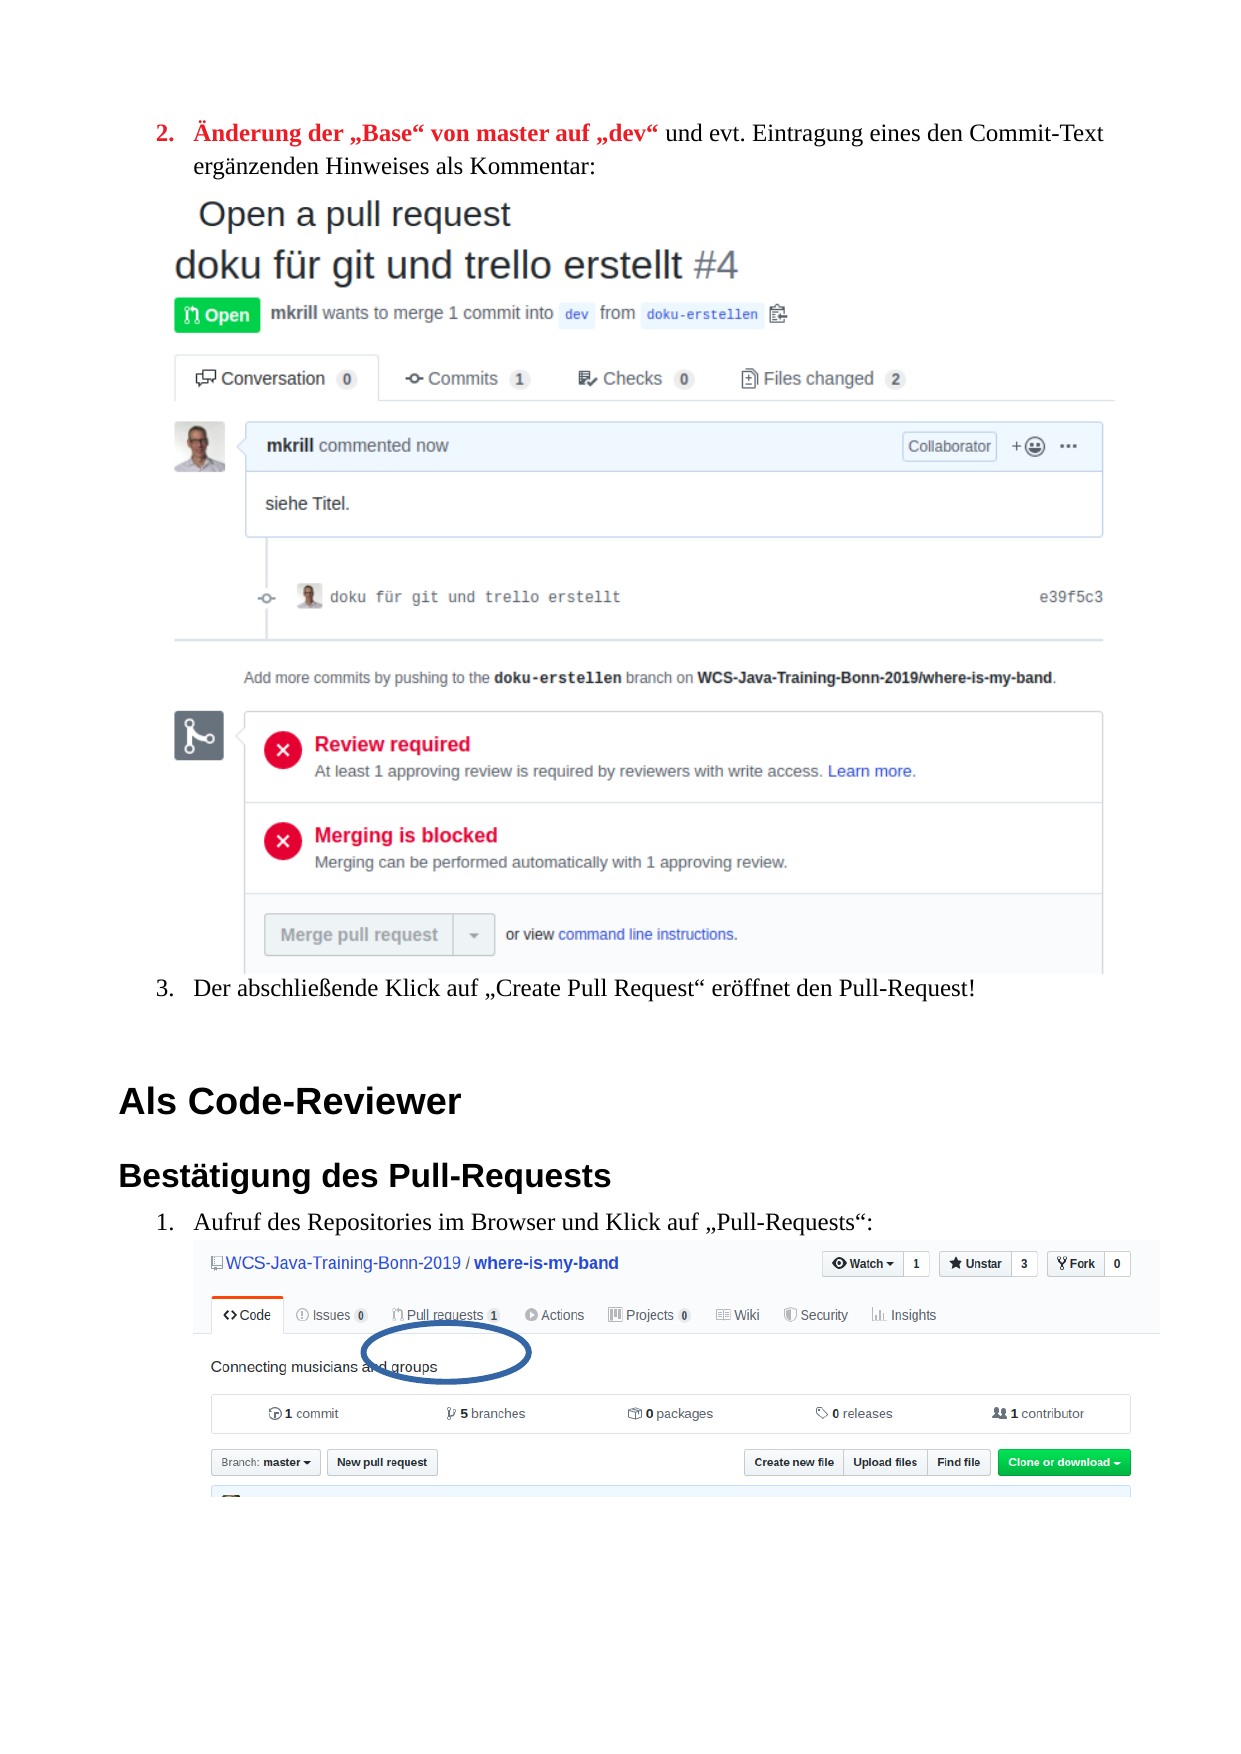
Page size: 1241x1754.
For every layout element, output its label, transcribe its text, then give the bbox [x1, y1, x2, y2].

subtitle Als Code-Reviewer [118, 1079, 1122, 1123]
list Der abschließende Klick auf „Create Pull Request“ eröffnet den Pull-Request! [156, 974, 1122, 1035]
list Aufruf des Repositories im Browser und Klick auf „Pull-Requests“: [156, 1207, 1122, 1529]
list Änderung der „Base“ von master auf „dev“ und evt. Eintragung eines den Commit-Text ergänzenden Hinweises als Kommentar: [156, 118, 1122, 180]
picture [193, 1240, 1160, 1497]
subtitle Bestätigung des Pull-Requests [118, 1156, 1122, 1195]
picture [148, 187, 1115, 974]
